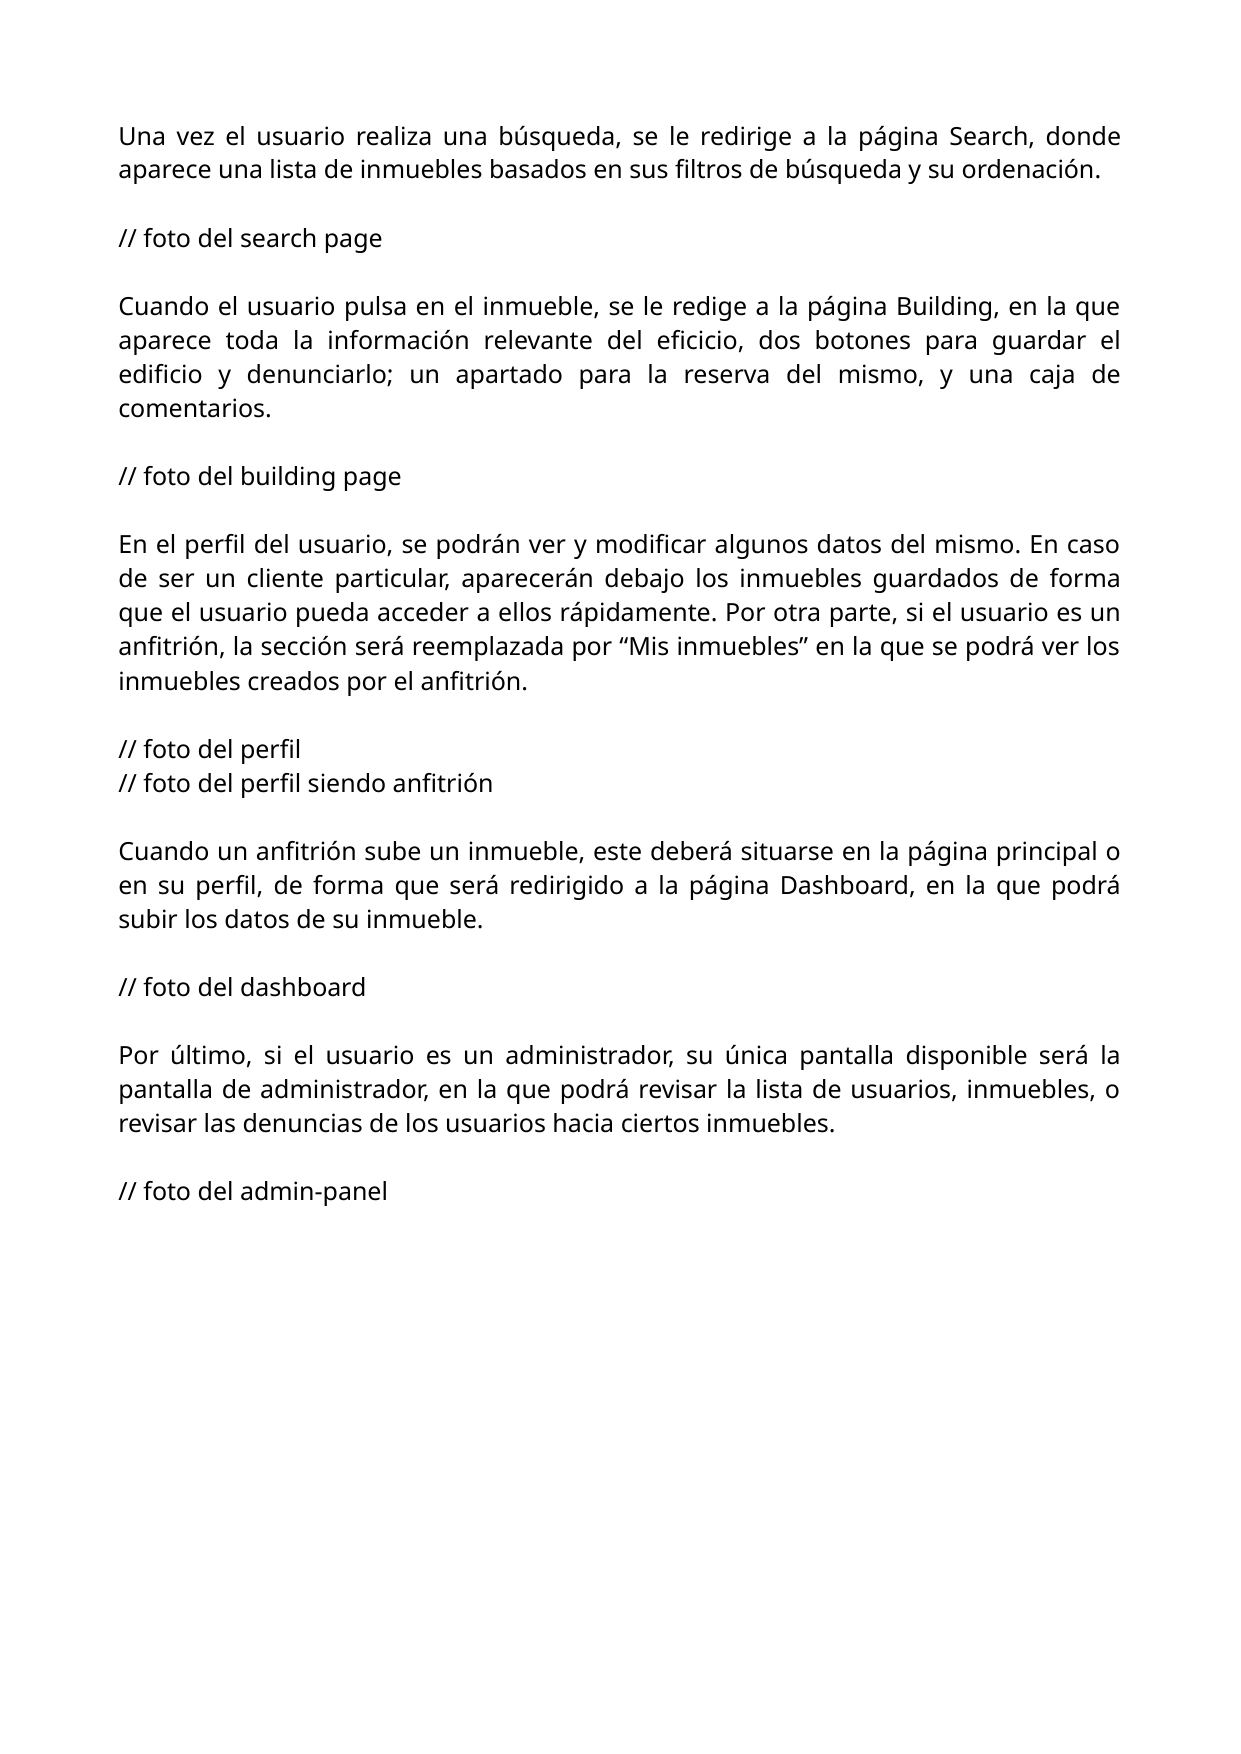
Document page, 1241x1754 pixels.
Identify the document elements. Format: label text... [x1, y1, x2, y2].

text Una vez el usuario realiza una búsqueda, se le redirige a la página Search, donde aparece una lista de inmuebles basados en sus filtros de búsqueda y su ordenación. [118, 118, 1122, 186]
text // foto del perfil siendo anfitrión [118, 765, 1122, 799]
text // foto del search page [118, 220, 1122, 254]
text Cuando el usuario pulsa en el inmueble, se le redige a la página Building, en la que aparece toda la información relevante del eficicio, dos botones para guardar el edificio y denunciarlo; un apartado para la reserva del mismo, y una caja de comentarios. [118, 288, 1122, 425]
text Por último, si el usuario es un administrador, su única pantalla disponible será la pantalla de administrador, en la que podrá revisar la lista de usuarios, inmuebles, o revisar las denuncias de los usuarios hacia ciertos inmuebles. [118, 1038, 1122, 1140]
text // foto del building page [118, 459, 1122, 493]
text // foto del dashboard [118, 970, 1122, 1004]
text En el perfil del usuario, se podrán ver y modificar algunos datos del mismo. En caso de ser un cliente particular, aparecerán debajo los inmuebles guardados de forma que el usuario pueda acceder a ellos rápidamente. Por otra parte, si el usuario es un anfitrión, la sección será reemplazada por “Mis inmuebles” en la que se podrá ver los inmuebles creados por el anfitrión. [118, 527, 1122, 697]
text Cuando un anfitrión sube un inmueble, este deberá situarse en la página principal o en su perfil, de forma que será redirigido a la página Dashboard, en la que podrá subir los datos de su inmueble. [118, 833, 1122, 936]
text // foto del perfil [118, 731, 1122, 765]
text // foto del admin-panel [118, 1174, 1122, 1208]
